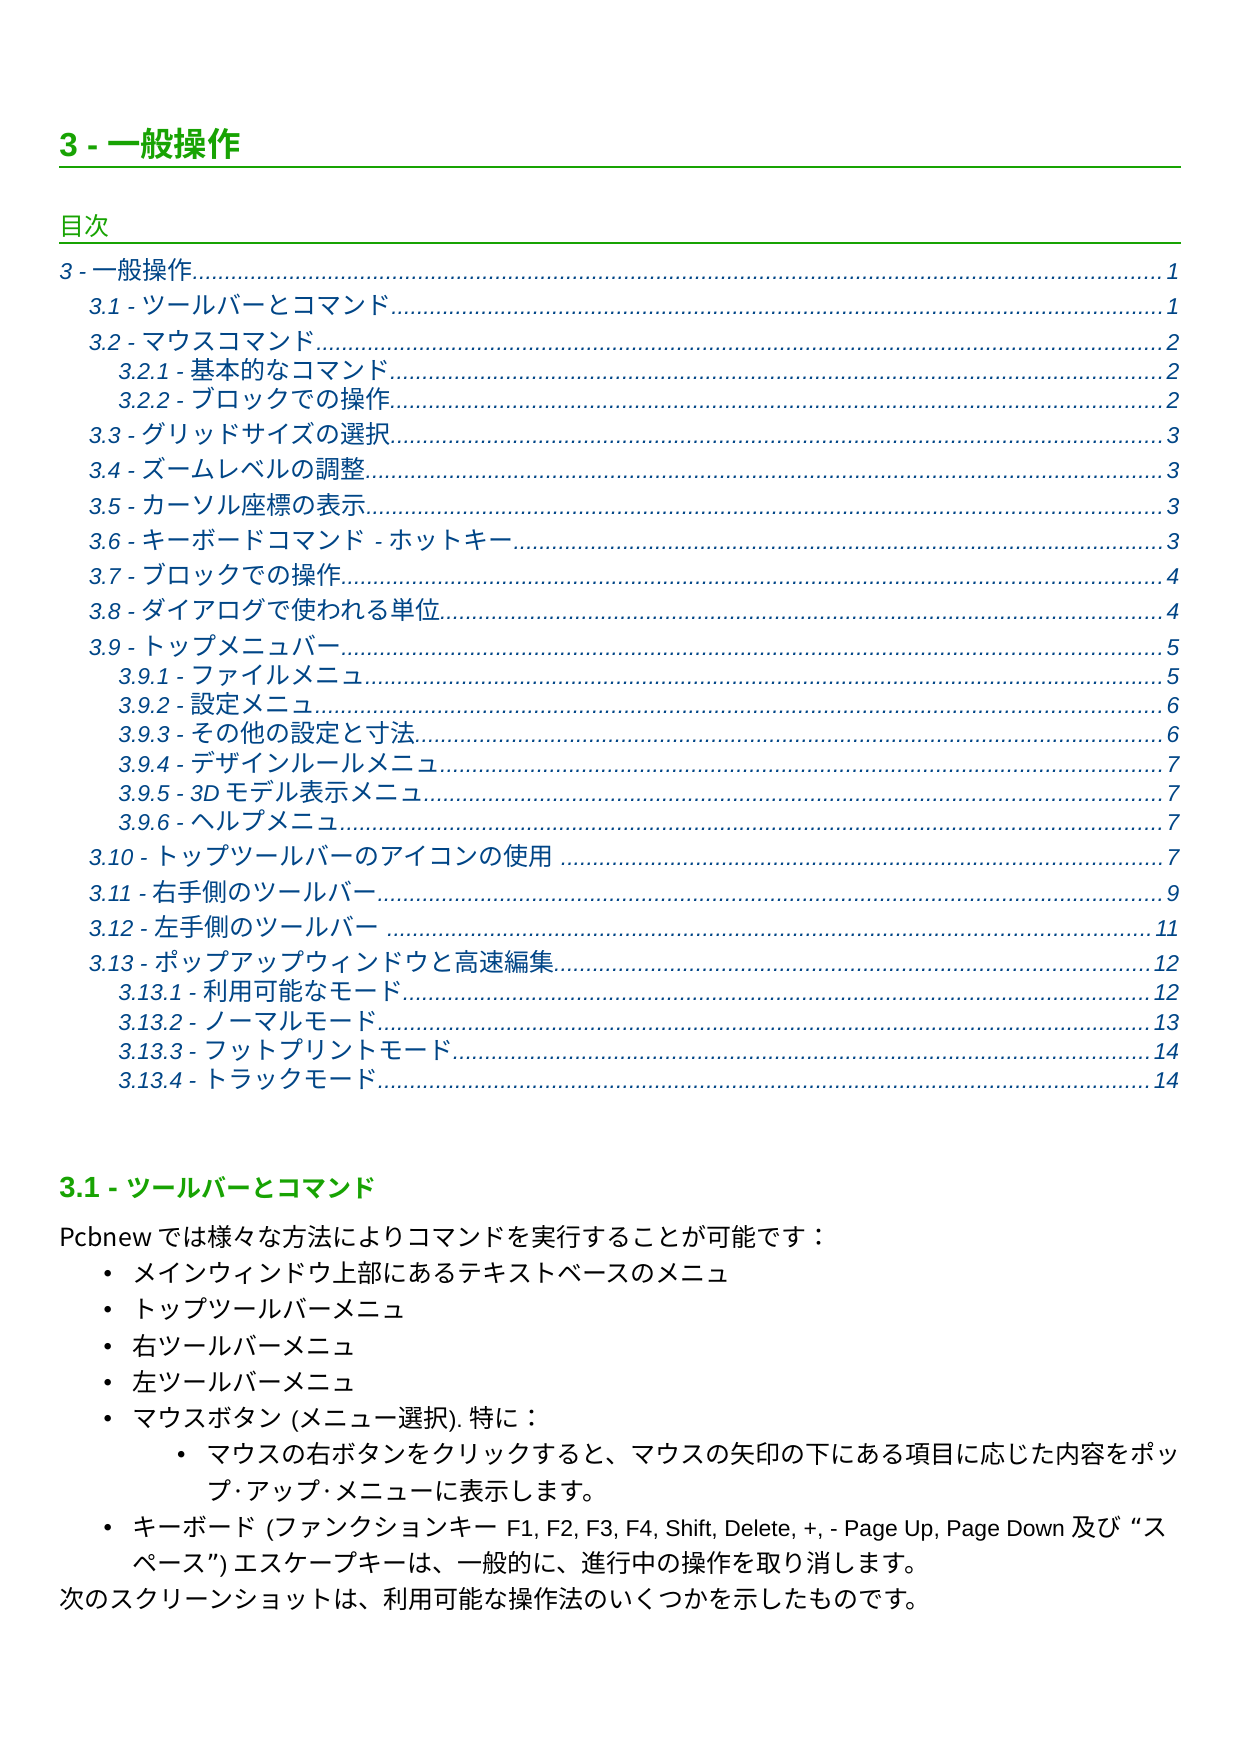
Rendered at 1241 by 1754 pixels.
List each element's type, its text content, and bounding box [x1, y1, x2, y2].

list 右ツールバーメニュ [103, 1326, 1181, 1362]
text 3.9.2 - 設定メニュ 6 [118, 690, 1181, 719]
subtitle 一般操作 [59, 118, 1181, 166]
text 3.13.3 - フットプリントモード 14 [118, 1036, 1181, 1065]
list トップツールバーメニュ [103, 1290, 1181, 1326]
text 3.6 - キーボードコマンド - ホットキー 3 [88, 526, 1181, 555]
text 3.2.1 - 基本的なコマンド 2 [118, 356, 1181, 385]
text 3.10 - トップツールバーのアイコンの使用 7 [88, 843, 1181, 872]
text 3.1 - ツールバーとコマンド 1 [88, 292, 1181, 321]
list マウスボタン (メニュー選択). 特に： [103, 1398, 1181, 1435]
text 目次 [59, 213, 1181, 242]
text 3.7 - ブロックでの操作 4 [88, 561, 1181, 591]
text 3.9.1 - ファイルメニュ 5 [118, 661, 1181, 690]
text Pcbnewでは様々な方法によりコマンドを実行することが可能です： [59, 1217, 1181, 1253]
list 左ツールバーメニュ [103, 1362, 1181, 1398]
text 3.13.4 - トラックモード 14 [118, 1065, 1181, 1094]
list マウスの右ボタンをクリックすると、マウスの矢印の下にある項目に応じた内容をポップ·アップ·メニューに表示します。 [177, 1435, 1181, 1507]
text 3.2.2 - ブロックでの操作 2 [118, 385, 1181, 414]
text 3.11 - 右手側のツールバー 9 [88, 878, 1181, 907]
text 3.3 - グリッドサイズの選択 3 [88, 421, 1181, 450]
text 3.4 - ズームレベルの調整 3 [88, 456, 1181, 485]
text 3.13.2 - ノーマルモード 13 [118, 1007, 1181, 1036]
text 3.12 - 左手側のツールバー 11 [88, 913, 1181, 942]
text 3 - 一般操作 1 [59, 256, 1181, 286]
text 3.13 - ポップアップウィンドウと高速編集 12 [88, 948, 1181, 977]
text 次のスクリーンショットは、利用可能な操作法のいくつかを示したものです。 [59, 1580, 1181, 1616]
text 3.9 - トップメニュバー 5 [88, 632, 1181, 661]
text 3.8 - ダイアログで使われる単位 4 [88, 597, 1181, 626]
text 3.2 - マウスコマンド 2 [88, 327, 1181, 356]
text 3.9.3 - その他の設定と寸法 6 [118, 719, 1181, 749]
list キーボード (ファンクションキー F1, F2, F3, F4, Shift, Delete, +, - Page Up, Page Down 及び “スペース”) エスケープキーは、一般的に、進行中の操作を取り消します。 [103, 1507, 1181, 1580]
text 3.13.1 - 利用可能なモード 12 [118, 977, 1181, 1007]
subtitle ツールバーとコマンド [59, 1169, 1181, 1205]
list メインウィンドウ上部にあるテキストベースのメニュ [103, 1253, 1181, 1290]
text 3.9.6 - ヘルプメニュ 7 [118, 807, 1181, 837]
text 3.9.5 - 3Dモデル表示メニュ 7 [118, 778, 1181, 807]
text 3.5 - カーソル座標の表示 3 [88, 491, 1181, 520]
text 3.9.4 - デザインルールメニュ 7 [118, 749, 1181, 778]
